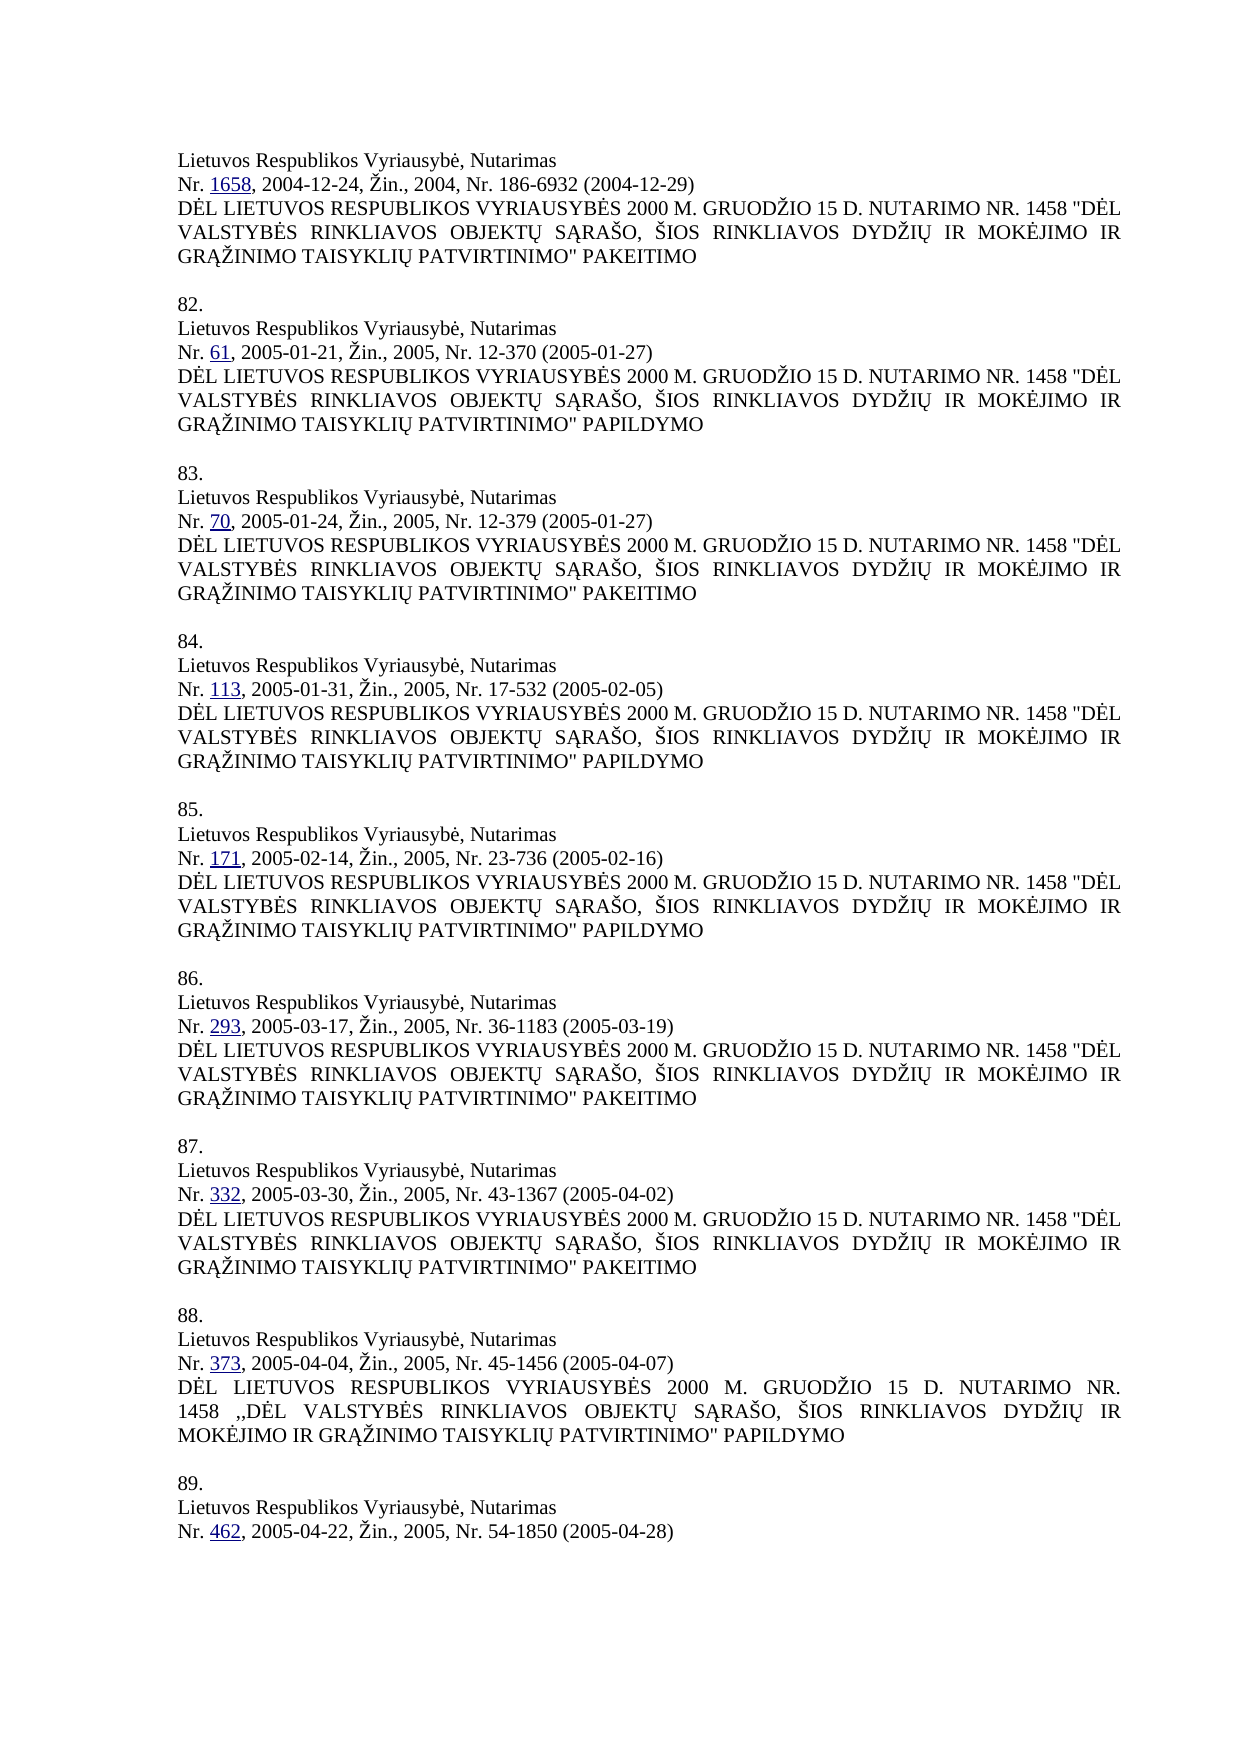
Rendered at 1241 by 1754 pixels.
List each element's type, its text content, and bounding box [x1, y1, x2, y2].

text Nr. 113, 2005-01-31, Žin., 2005, Nr. 17-532 (2005-02-05) [177, 677, 1122, 701]
text Nr. 61, 2005-01-21, Žin., 2005, Nr. 12-370 (2005-01-27) [177, 340, 1122, 364]
text Lietuvos Respublikos Vyriausybė, Nutarimas [177, 1327, 1122, 1351]
text Nr. 462, 2005-04-22, Žin., 2005, Nr. 54-1850 (2005-04-28) [177, 1519, 1122, 1543]
text DĖL LIETUVOS RESPUBLIKOS VYRIAUSYBĖS 2000 M. GRUODŽIO 15 D. NUTARIMO NR. 1458 "DĖL VALSTYBĖS RINKLIAVOS OBJEKTŲ SĄRAŠO, ŠIOS RINKLIAVOS DYDŽIŲ IR MOKĖJIMO IR GRĄŽINIMO TAISYKLIŲ PATVIRTINIMO" PAKEITIMO [177, 533, 1122, 605]
text Lietuvos Respublikos Vyriausybė, Nutarimas [177, 484, 1122, 509]
text Lietuvos Respublikos Vyriausybė, Nutarimas [177, 148, 1122, 172]
text Lietuvos Respublikos Vyriausybė, Nutarimas [177, 990, 1122, 1014]
text 86. [177, 966, 1122, 990]
text Nr. 293, 2005-03-17, Žin., 2005, Nr. 36-1183 (2005-03-19) [177, 1014, 1122, 1038]
text DĖL LIETUVOS RESPUBLIKOS VYRIAUSYBĖS 2000 M. GRUODŽIO 15 D. NUTARIMO NR. 1458 ,,DĖL VALSTYBĖS RINKLIAVOS OBJEKTŲ SĄRAŠO, ŠIOS RINKLIAVOS DYDŽIŲ IR MOKĖJIMO IR GRĄŽINIMO TAISYKLIŲ PATVIRTINIMO" PAPILDYMO [177, 1375, 1122, 1447]
text DĖL LIETUVOS RESPUBLIKOS VYRIAUSYBĖS 2000 M. GRUODŽIO 15 D. NUTARIMO NR. 1458 "DĖL VALSTYBĖS RINKLIAVOS OBJEKTŲ SĄRAŠO, ŠIOS RINKLIAVOS DYDŽIŲ IR MOKĖJIMO IR GRĄŽINIMO TAISYKLIŲ PATVIRTINIMO" PAPILDYMO [177, 869, 1122, 942]
text 88. [177, 1303, 1122, 1327]
text DĖL LIETUVOS RESPUBLIKOS VYRIAUSYBĖS 2000 M. GRUODŽIO 15 D. NUTARIMO NR. 1458 "DĖL VALSTYBĖS RINKLIAVOS OBJEKTŲ SĄRAŠO, ŠIOS RINKLIAVOS DYDŽIŲ IR MOKĖJIMO IR GRĄŽINIMO TAISYKLIŲ PATVIRTINIMO" PAKEITIMO [177, 1038, 1122, 1110]
text Lietuvos Respublikos Vyriausybė, Nutarimas [177, 1158, 1122, 1182]
text DĖL LIETUVOS RESPUBLIKOS VYRIAUSYBĖS 2000 M. GRUODŽIO 15 D. NUTARIMO NR. 1458 "DĖL VALSTYBĖS RINKLIAVOS OBJEKTŲ SĄRAŠO, ŠIOS RINKLIAVOS DYDŽIŲ IR MOKĖJIMO IR GRĄŽINIMO TAISYKLIŲ PATVIRTINIMO" PAKEITIMO [177, 196, 1122, 268]
text Lietuvos Respublikos Vyriausybė, Nutarimas [177, 653, 1122, 677]
text 85. [177, 797, 1122, 821]
text Nr. 171, 2005-02-14, Žin., 2005, Nr. 23-736 (2005-02-16) [177, 846, 1122, 869]
text 82. [177, 292, 1122, 316]
text Lietuvos Respublikos Vyriausybė, Nutarimas [177, 821, 1122, 846]
text 84. [177, 629, 1122, 653]
text Nr. 332, 2005-03-30, Žin., 2005, Nr. 43-1367 (2005-04-02) [177, 1182, 1122, 1206]
text DĖL LIETUVOS RESPUBLIKOS VYRIAUSYBĖS 2000 M. GRUODŽIO 15 D. NUTARIMO NR. 1458 "DĖL VALSTYBĖS RINKLIAVOS OBJEKTŲ SĄRAŠO, ŠIOS RINKLIAVOS DYDŽIŲ IR MOKĖJIMO IR GRĄŽINIMO TAISYKLIŲ PATVIRTINIMO" PAPILDYMO [177, 701, 1122, 773]
text DĖL LIETUVOS RESPUBLIKOS VYRIAUSYBĖS 2000 M. GRUODŽIO 15 D. NUTARIMO NR. 1458 "DĖL VALSTYBĖS RINKLIAVOS OBJEKTŲ SĄRAŠO, ŠIOS RINKLIAVOS DYDŽIŲ IR MOKĖJIMO IR GRĄŽINIMO TAISYKLIŲ PATVIRTINIMO" PAKEITIMO [177, 1206, 1122, 1279]
text DĖL LIETUVOS RESPUBLIKOS VYRIAUSYBĖS 2000 M. GRUODŽIO 15 D. NUTARIMO NR. 1458 "DĖL VALSTYBĖS RINKLIAVOS OBJEKTŲ SĄRAŠO, ŠIOS RINKLIAVOS DYDŽIŲ IR MOKĖJIMO IR GRĄŽINIMO TAISYKLIŲ PATVIRTINIMO" PAPILDYMO [177, 364, 1122, 436]
text Nr. 70, 2005-01-24, Žin., 2005, Nr. 12-379 (2005-01-27) [177, 509, 1122, 533]
text Nr. 373, 2005-04-04, Žin., 2005, Nr. 45-1456 (2005-04-07) [177, 1351, 1122, 1375]
text 89. [177, 1471, 1122, 1495]
text Nr. 1658, 2004-12-24, Žin., 2004, Nr. 186-6932 (2004-12-29) [177, 172, 1122, 196]
text Lietuvos Respublikos Vyriausybė, Nutarimas [177, 316, 1122, 340]
text Lietuvos Respublikos Vyriausybė, Nutarimas [177, 1495, 1122, 1519]
text 87. [177, 1134, 1122, 1158]
text 83. [177, 461, 1122, 484]
